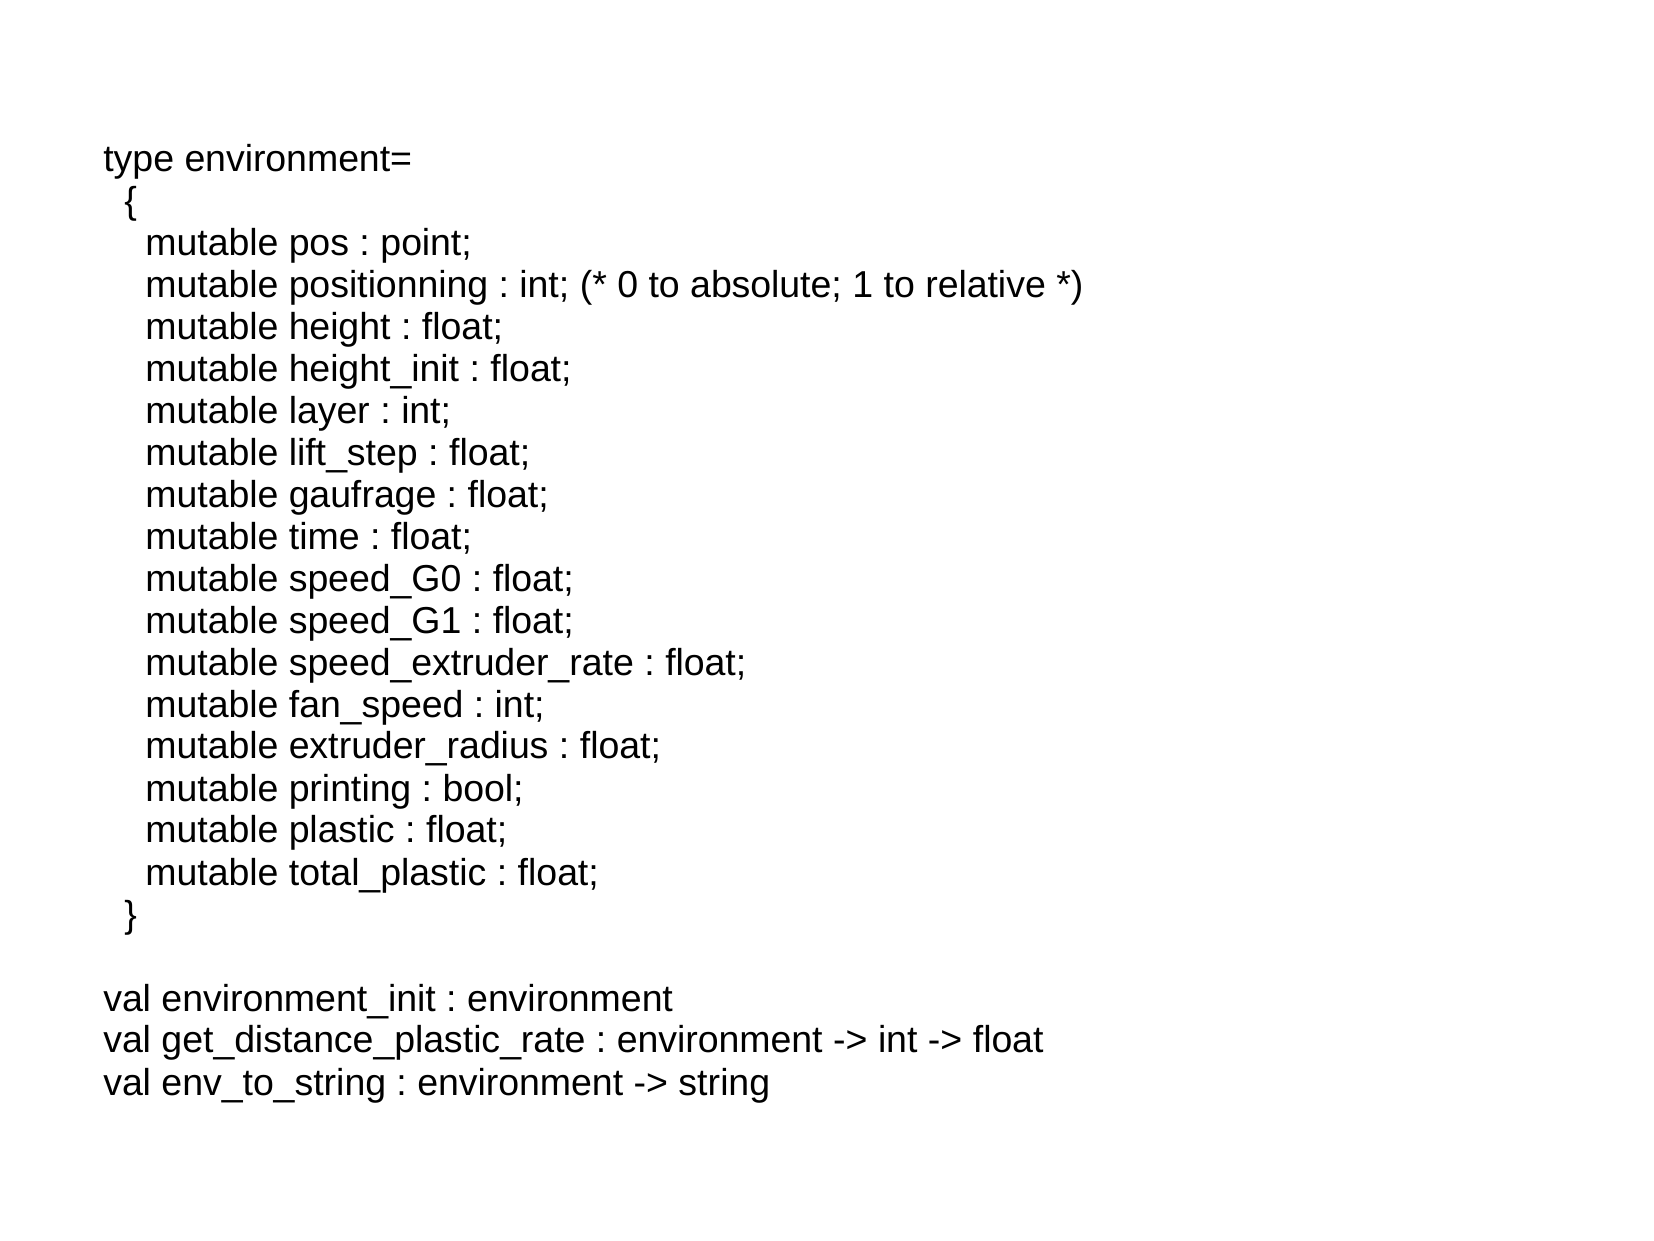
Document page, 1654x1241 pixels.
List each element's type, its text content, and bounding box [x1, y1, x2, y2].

text_box type environment= { mutable pos : point; mutable positionning : int; (* 0 to absolute; 1 to relative *) mutable height : float; mutable height_init : float; mutable layer : int; mutable lift_step : float; mutable gaufrage : float; mutable time : float; mutable speed_G0 : float; mutable speed_G1 : float; mutable speed_extruder_rate : float; mutable fan_speed : int; mutable extruder_radius : float; mutable printing : bool; mutable plastic : float; mutable total_plastic : float; } val environment_init : environment val get_distance_plastic_rate : environment -> int -> float val env_to_string : environment -> string [88, 129, 1565, 1111]
